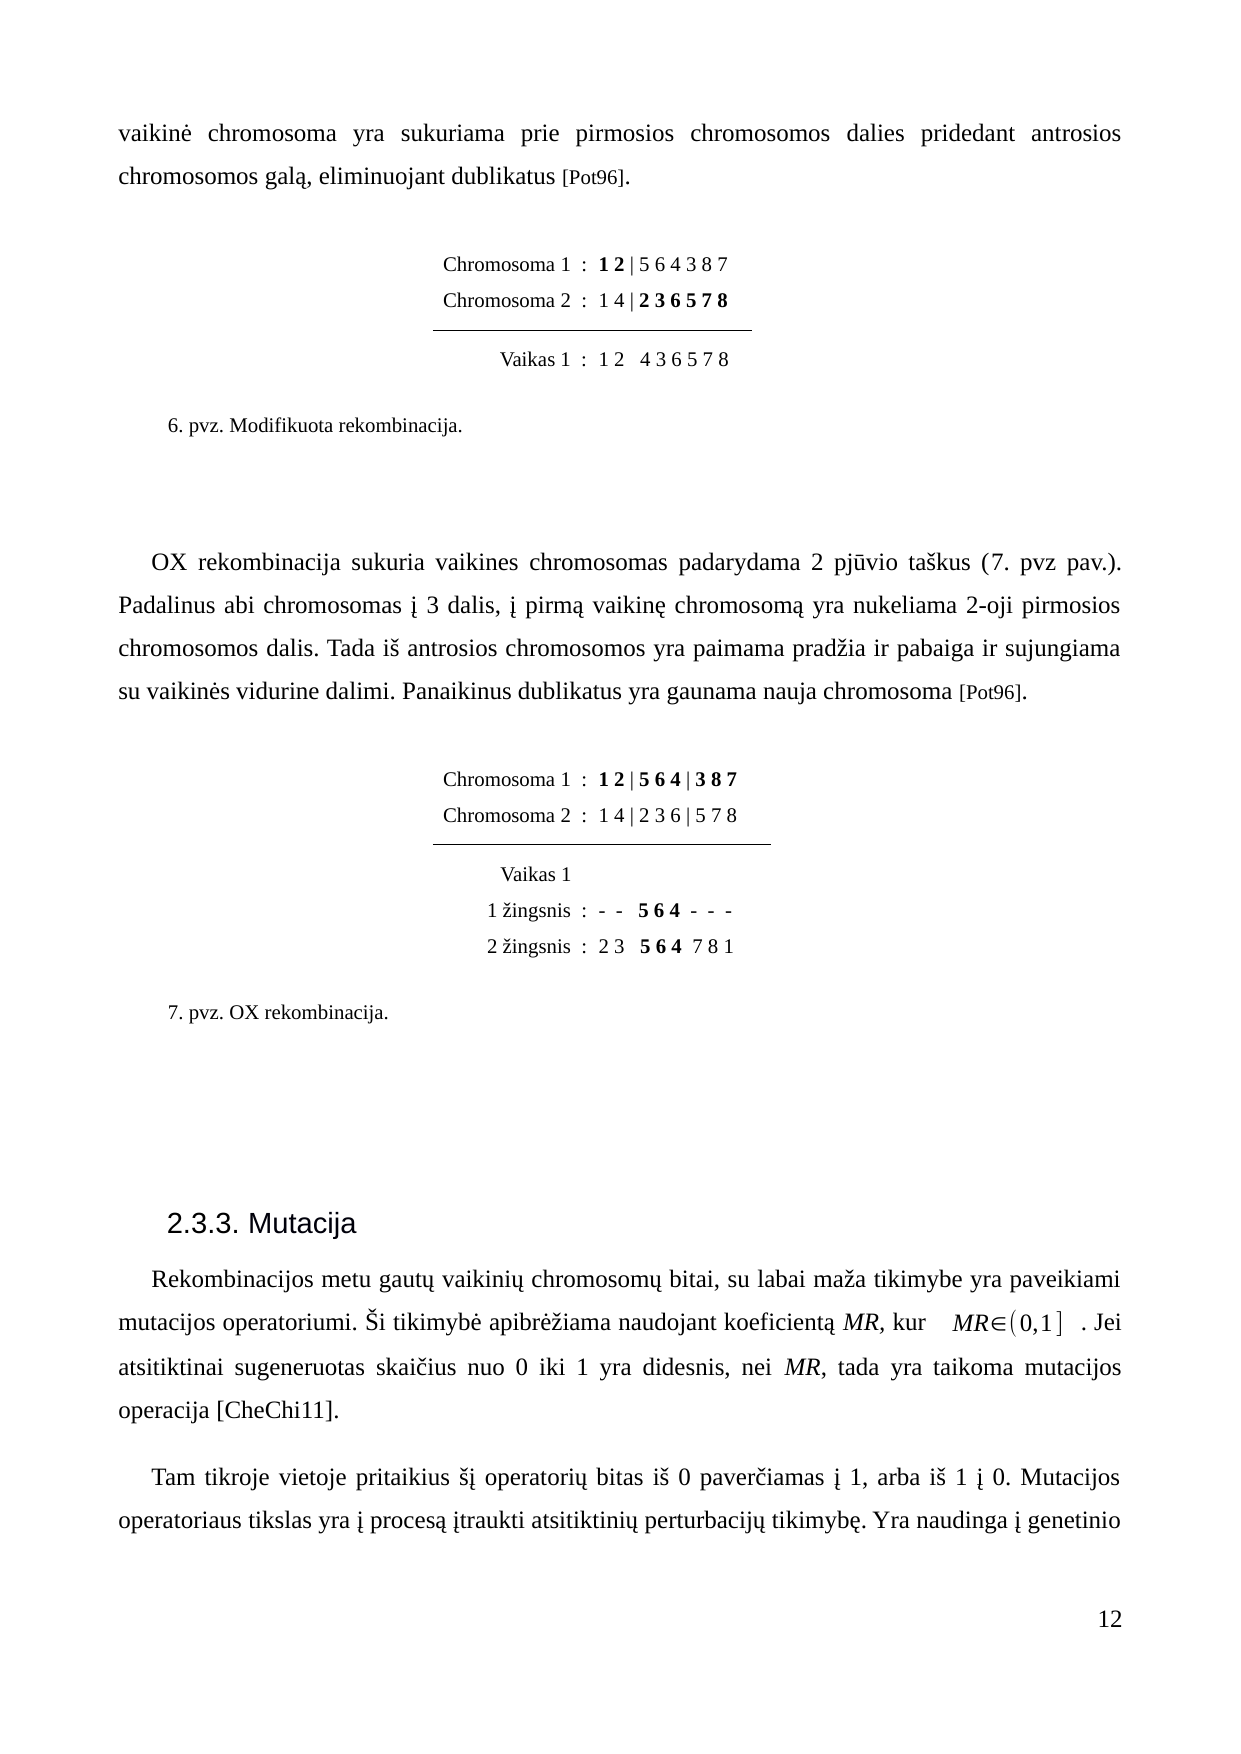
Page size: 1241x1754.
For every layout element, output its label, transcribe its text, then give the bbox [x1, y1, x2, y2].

table_header Chromosoma 1 : Chromosoma 2 : [433, 234, 592, 329]
text OX rekombinacija sukuria vaikines chromosomas padarydama 2 pjūvio taškus (7 pav.). Padalinus abi chromosomas į 3 dalis, į pirmą vaikinę chromosomą yra nukeliama 2-oji pirmosios chromosomos dalis. Tada iš antrosios chromosomos yra paimama pradžia ir pabaiga ir sujungiama su vaikinės vidurine dalimi. Panaikinus dublikatus yra gaunama nauja chromosoma [Pot96]. [118, 547, 1122, 705]
text Rekombinacijos metu gautų vaikinių chromosomų bitai, su labai maža tikimybe yra paveikiami mutacijos operatoriumi. Ši tikimybė apibrėžiama naudojant koeficientą MR, kur . Jei atsitiktinai sugeneruotas skaičius nuo 0 iki 1 yra didesnis, nei MR, tada yra taikoma mutacijos operacija [CheChi11]. [118, 1264, 1122, 1424]
table_cell OX rekombinacija. [118, 982, 1122, 1042]
table_header [752, 234, 1116, 329]
text Tam tikroje vietoje pritaikius šį operatorių bitas iš 0 paverčiamas į 1, arba iš 1 į 0. Mutacijos operatoriaus tikslas yra į procesą įtraukti atsitiktinių perturbacijų tikimybę. Yra naudinga į genetinio [118, 1462, 1122, 1534]
table_cell [771, 844, 1116, 976]
table_header 1 2 | 5 6 4 3 8 7 1 4 | 2 3 6 5 7 8 [593, 234, 752, 329]
table_header [771, 749, 1116, 844]
table_cell Modifikuota rekombinacija. [118, 395, 1122, 456]
table_header [124, 749, 433, 844]
table_cell [124, 844, 433, 976]
table_cell [124, 330, 433, 389]
table_cell - - 5 6 4 - - - 2 3 5 6 4 7 8 1 [593, 845, 771, 976]
table_cell Vaikas 1 1 žingsnis : 2 žingsnis : [433, 845, 592, 976]
table_cell [752, 330, 1116, 389]
subtitle Mutacija [118, 1206, 1122, 1240]
table_header [118, 743, 1122, 982]
table_cell Vaikas 1 : [433, 331, 592, 389]
table_header [124, 234, 433, 329]
table_header [118, 228, 1122, 395]
table_header 1 2 | 5 6 4 | 3 8 7 1 4 | 2 3 6 | 5 7 8 [593, 749, 771, 844]
table_header Chromosoma 1 : Chromosoma 2 : [433, 749, 592, 844]
text vaikinė chromosoma yra sukuriama prie pirmosios chromosomos dalies pridedant antrosios chromosomos galą, eliminuojant dublikatus [Pot96]. [118, 118, 1122, 190]
table_cell 1 2 4 3 6 5 7 8 [593, 331, 752, 389]
